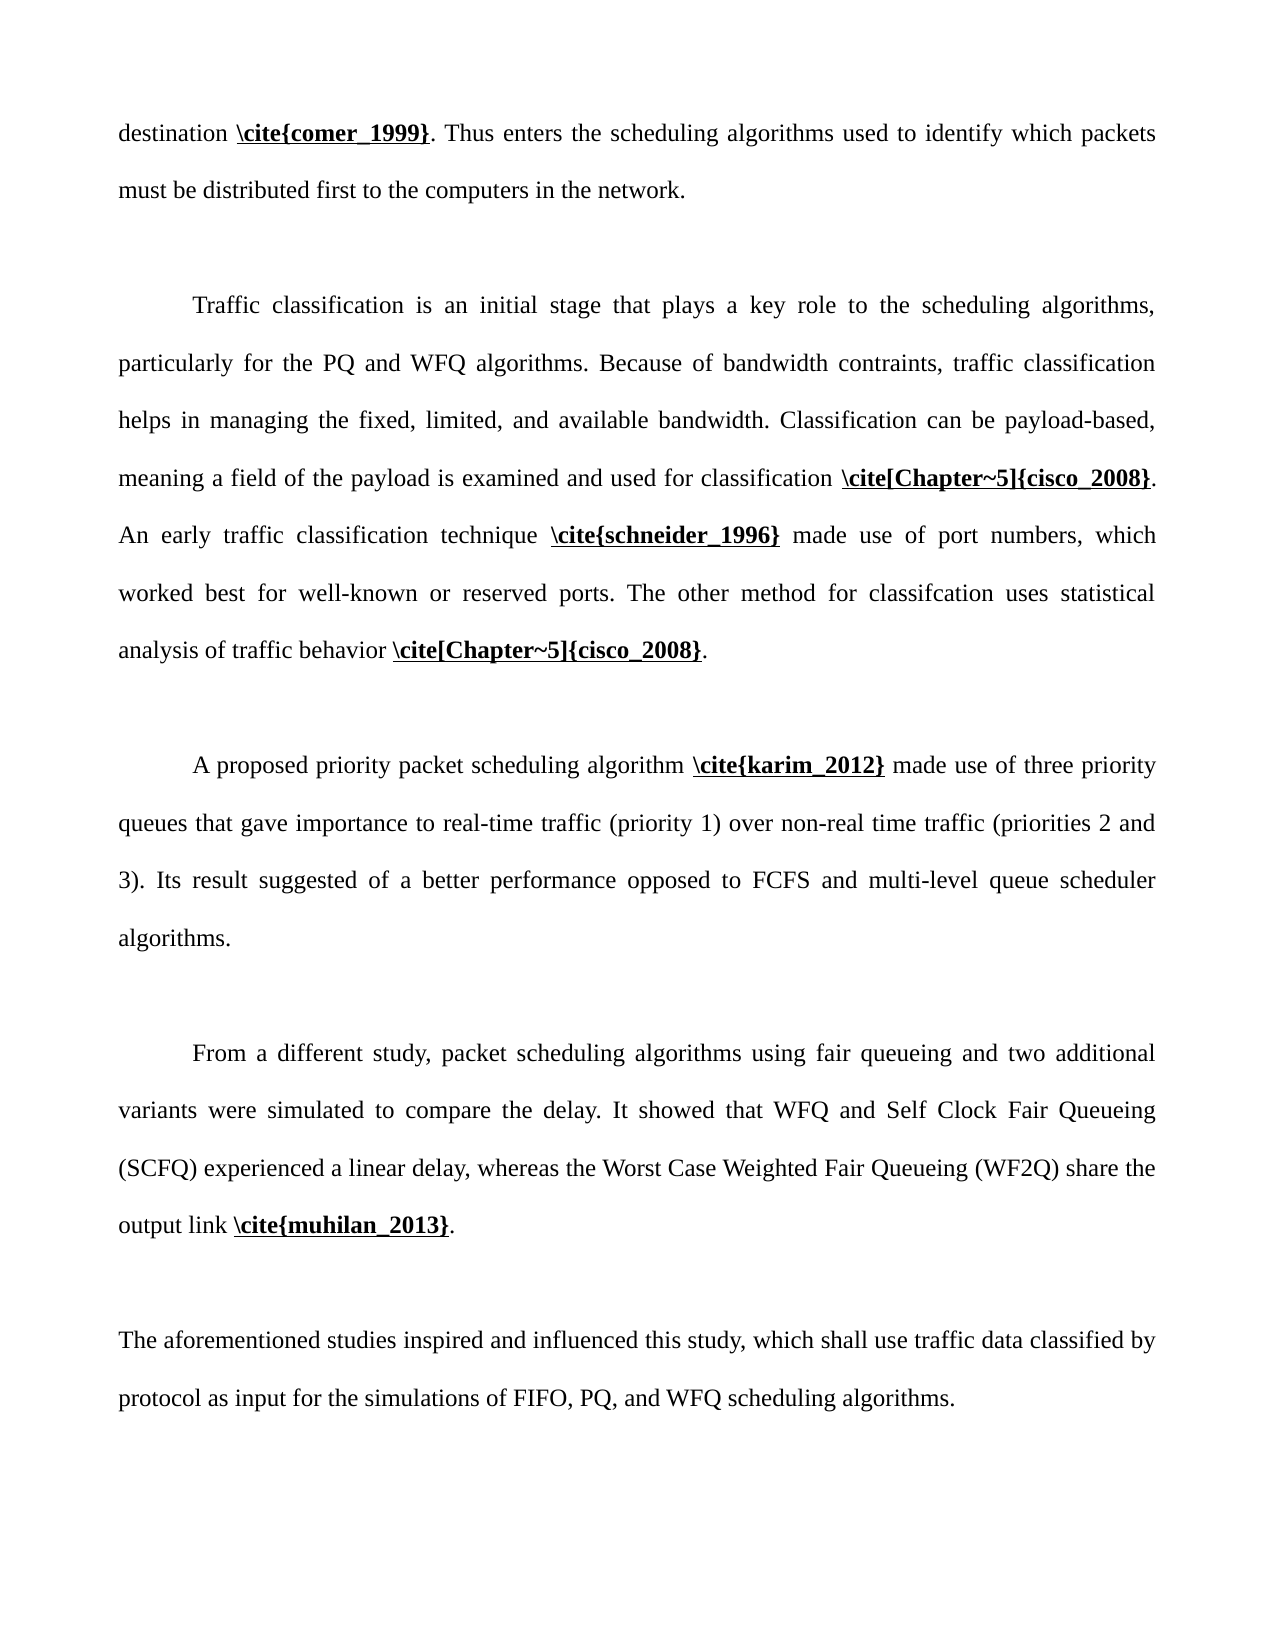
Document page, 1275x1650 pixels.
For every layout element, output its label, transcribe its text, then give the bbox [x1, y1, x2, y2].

text destination \cite{comer_1999}. Thus enters the scheduling algorithms used to identify which packets must be distributed first to the computers in the network. [118, 118, 1157, 204]
text Traffic classification is an initial stage that plays a key role to the scheduling algorithms, particularly for the PQ and WFQ algorithms. Because of bandwidth contraints, traffic classification helps in managing the fixed, limited, and available bandwidth. Classification can be payload-based, meaning a field of the payload is examined and used for classification \cite[Chapter~5]{cisco_2008}. An early traffic classification technique \cite{schneider_1996} made use of port numbers, which worked best for well-known or reserved ports. The other method for classifcation uses statistical analysis of traffic behavior \cite[Chapter~5]{cisco_2008}. [118, 291, 1157, 664]
text From a different study, packet scheduling algorithms using fair queueing and two additional variants were simulated to compare the delay. It showed that WFQ and Self Clock Fair Queueing (SCFQ) experienced a linear delay, whereas the Worst Case Weighted Fair Queueing (WF2Q) share the output link \cite{muhilan_2013}. [118, 1038, 1157, 1239]
text The aforementioned studies inspired and influenced this study, which shall use traffic data classified by protocol as input for the simulations of FIFO, PQ, and WFQ scheduling algorithms. [118, 1326, 1157, 1412]
text A proposed priority packet scheduling algorithm \cite{karim_2012} made use of three priority queues that gave importance to real-time traffic (priority 1) over non-real time traffic (priorities 2 and 3). Its result suggested of a better performance opposed to FCFS and multi-level queue scheduler algorithms. [118, 751, 1157, 952]
